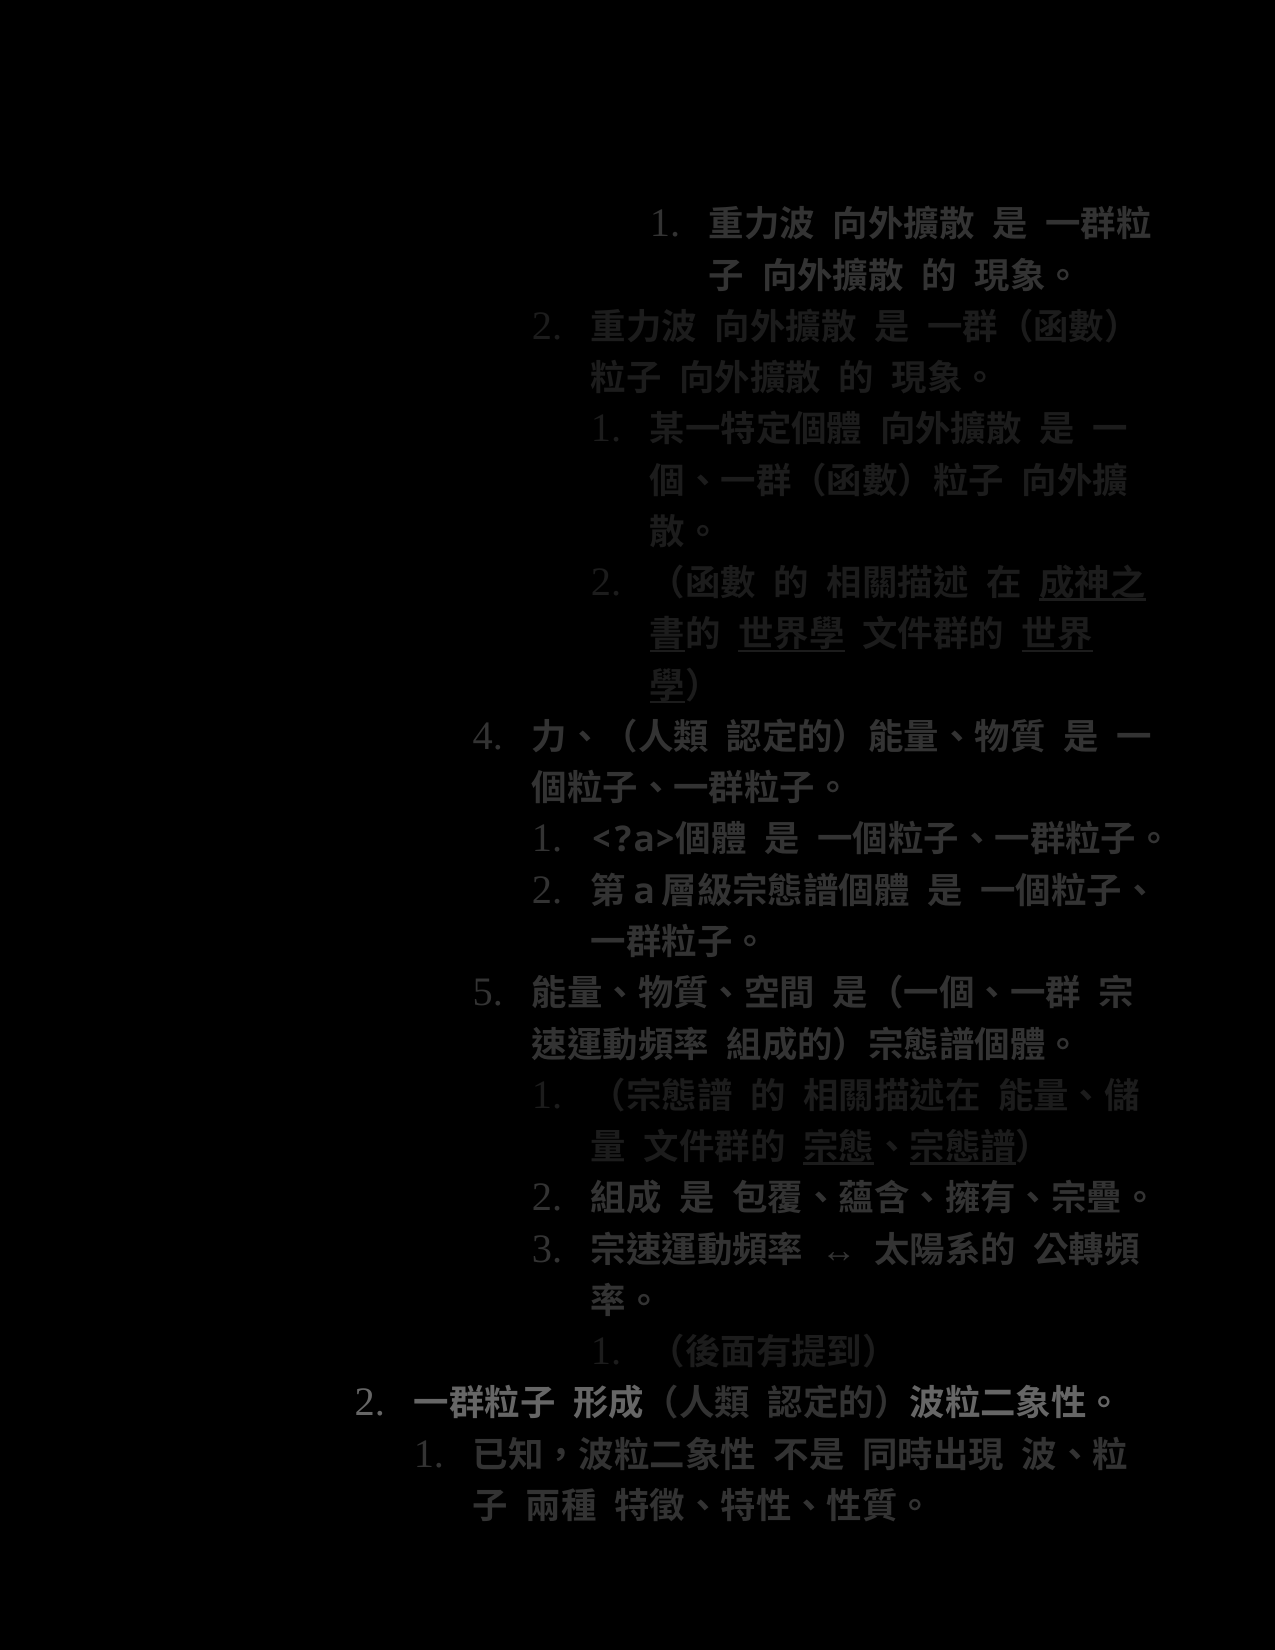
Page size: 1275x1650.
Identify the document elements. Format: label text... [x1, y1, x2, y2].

list （函數 的 相關描述 在 成神之書的 世界學 文件群的 世界學） [591, 554, 1157, 708]
list 重力波 向外擴散 是 一群（函數）粒子 向外擴散 的 現象。 [532, 298, 1157, 401]
list 宗速運動頻率 ↔ 太陽系的 公轉頻率。 [532, 1221, 1157, 1323]
list （後面有提到） [591, 1323, 1157, 1375]
list 力、（人類 認定的）能量、物質 是 一個粒子、一群粒子。 [472, 708, 1157, 811]
list （宗態譜 的 相關描述在 能量、儲量 文件群的 宗態、宗態譜） [532, 1067, 1157, 1170]
list 已知，波粒二象性 不是 同時出現 波、粒子 兩種 特徵、特性、性質。 [413, 1426, 1157, 1528]
list 組成 是 包覆、蘊含、擁有、宗疊。 [532, 1170, 1157, 1221]
list 重力波 向外擴散 是 一群粒子 向外擴散 的 現象。 [649, 196, 1157, 298]
list 第a層級宗態譜個體 是 一個粒子、一群粒子。 [532, 862, 1157, 965]
list 某一特定個體 向外擴散 是 一個、一群（函數）粒子 向外擴散。 [591, 401, 1157, 554]
list <?a>個體 是 一個粒子、一群粒子。 [532, 811, 1157, 862]
list 一群粒子 形成（人類 認定的）波粒二象性。 [354, 1375, 1157, 1426]
list 能量、物質、空間 是（一個、一群 宗速運動頻率 組成的）宗態譜個體。 [472, 965, 1157, 1067]
